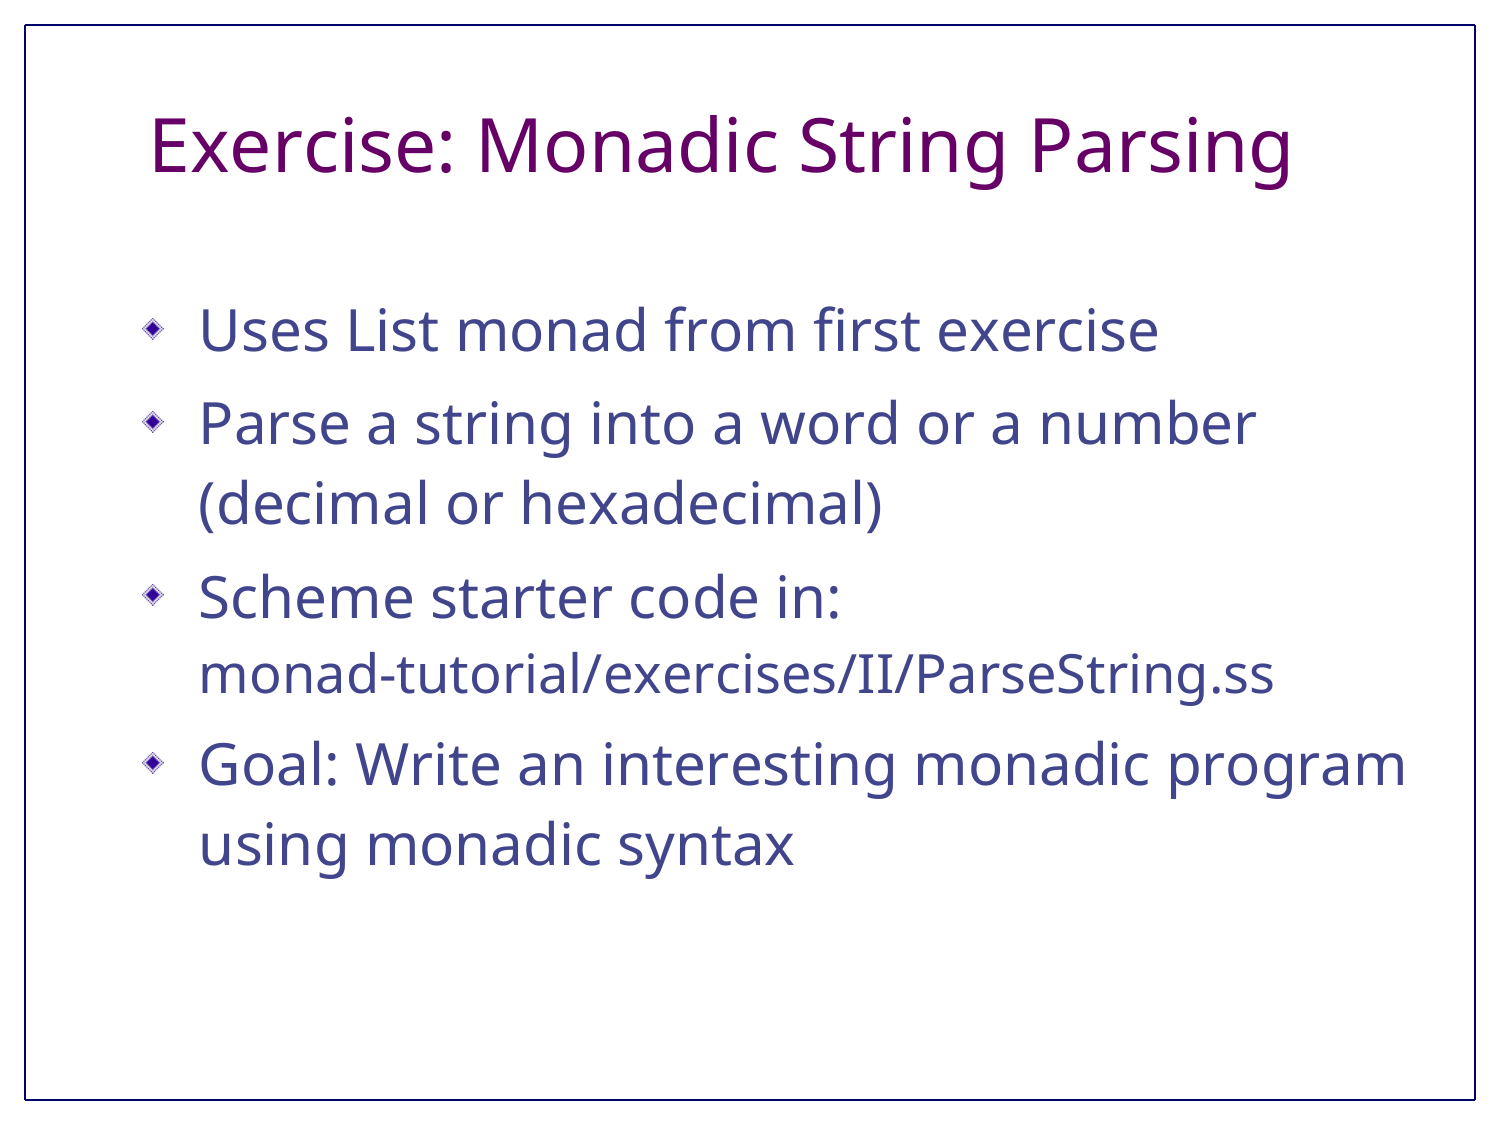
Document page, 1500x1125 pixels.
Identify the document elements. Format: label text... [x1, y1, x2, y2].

title Exercise: Monadic String Parsing [148, 57, 1386, 231]
list Uses List monad from first exercise Parse a string into a word or a number (decimal or hexadecimal) Scheme starter code in: monad-tutorial/exercises/II/ParseString.ss Goal: Write an interesting monadic program using monadic syntax [142, 289, 1418, 950]
